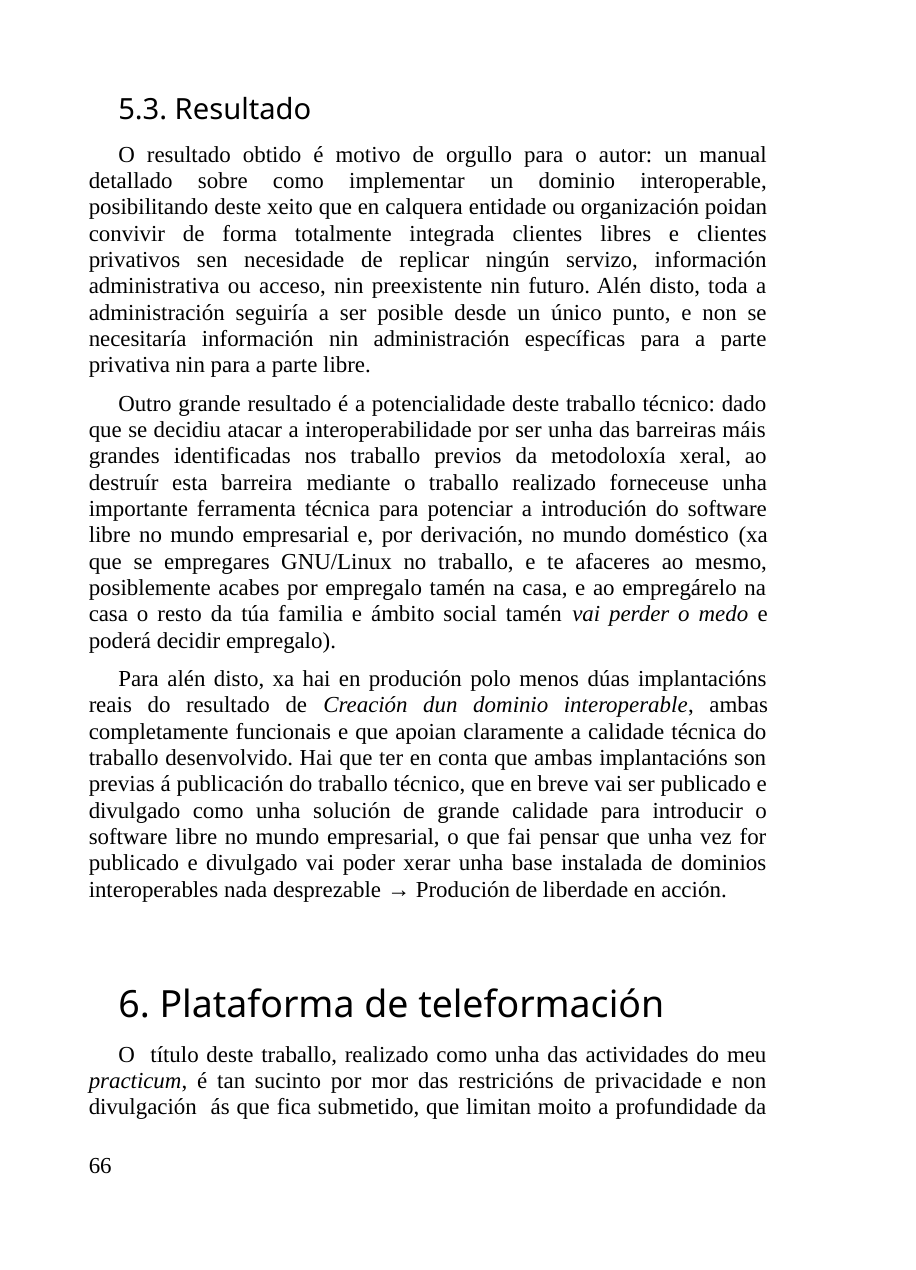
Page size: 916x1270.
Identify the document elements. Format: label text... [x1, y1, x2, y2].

text Para alén disto, xa hai en produción polo menos dúas implantacións reais do resultado de Creación dun dominio interoperable, ambas completamente funcionais e que apoian claramente a calidade técnica do traballo desenvolvido. Hai que ter en conta que ambas implantacións son previas á publicación do traballo técnico, que en breve vai ser publicado e divulgado como unha solución de grande calidade para introducir o software libre no mundo empresarial, o que fai pensar que unha vez for publicado e divulgado vai poder xerar unha base instalada de dominios interoperables nada desprezable → Produción de liberdade en acción. [88, 665, 768, 902]
text O resultado obtido é motivo de orgullo para o autor: un manual detallado sobre como implementar un dominio interoperable, posibilitando deste xeito que en calquera entidade ou organización poidan convivir de forma totalmente integrada clientes libres e clientes privativos sen necesidade de replicar ningún servizo, información administrativa ou acceso, nin preexistente nin futuro. Alén disto, toda a administración seguiría a ser posible desde un único punto, e non se necesitaría información nin administración específicas para a parte privativa nin para a parte libre. [88, 141, 768, 378]
subtitle 5.3. Resultado [118, 88, 768, 128]
subtitle 6. Plataforma de teleformación [118, 977, 768, 1028]
text Outro grande resultado é a potencialidade deste traballo técnico: dado que se decidiu atacar a interoperabilidade por ser unha das barreiras máis grandes identificadas nos traballo previos da metodoloxía xeral, ao destruír esta barreira mediante o traballo realizado forneceuse unha importante ferramenta técnica para potenciar a introdución do software libre no mundo empresarial e, por derivación, no mundo doméstico (xa que se empregares GNU/Linux no traballo, e te afaceres ao mesmo, posiblemente acabes por empregalo tamén na casa, e ao empregárelo na casa o resto da túa familia e ámbito social tamén vai perder o medo e poderá decidir empregalo). [88, 390, 768, 653]
text O título deste traballo, realizado como unha das actividades do meu practicum, é tan sucinto por mor das restricións de privacidade e non divulgación ás que fica submetido, que limitan moito a profundidade da [88, 1041, 768, 1120]
